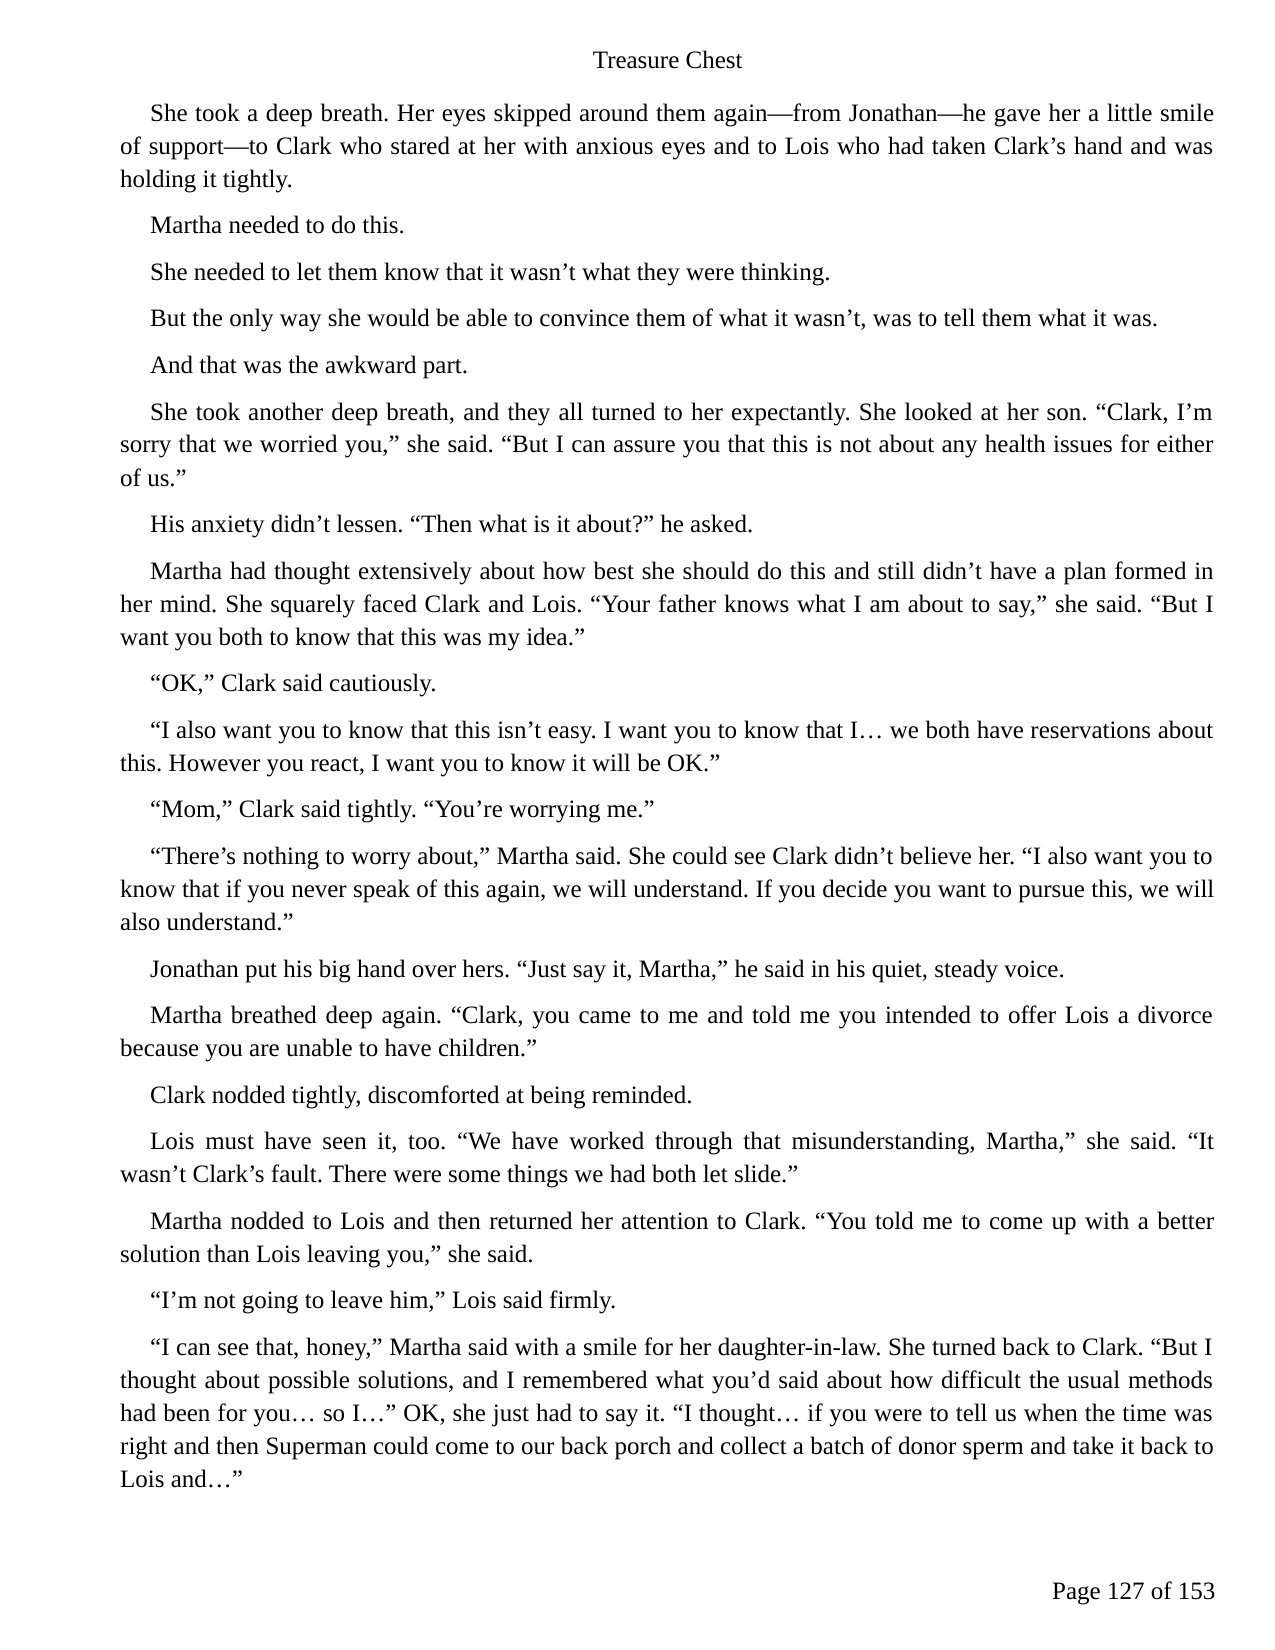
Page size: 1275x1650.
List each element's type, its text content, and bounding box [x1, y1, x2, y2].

text His anxiety didn’t lessen. “Then what is it about?” he asked. [120, 509, 1215, 538]
text “OK,” Clark said cautiously. [120, 668, 1215, 697]
text Jonathan put his big hand over hers. “Just say it, Martha,” he said in his quiet, steady voice. [120, 954, 1215, 982]
text Martha nodded to Lois and then returned her attention to Clark. “You told me to come up with a better solution than Lois leaving you,” she said. [120, 1206, 1215, 1268]
text Martha breathed deep again. “Clark, you came to me and told me you intended to offer Lois a divorce because you are unable to have children.” [120, 1000, 1215, 1062]
text “I’m not going to leave him,” Lois said firmly. [120, 1286, 1215, 1314]
text But the only way she would be able to convince them of what it wasn’t, was to tell them what it was. [120, 303, 1215, 332]
text Clark nodded tightly, discomforted at being reminded. [120, 1080, 1215, 1108]
text “There’s nothing to worry about,” Martha said. She could see Clark didn’t believe her. “I also want you to know that if you never speak of this again, we will understand. If you decide you want to pursue this, we will also understand.” [120, 841, 1215, 936]
text She took a deep breath. Her eyes skipped around them again—from Jonathan—he gave her a little smile of support—to Clark who stared at her with anxious eyes and to Lois who had taken Clark’s hand and was holding it tightly. [120, 98, 1215, 192]
text “I also want you to know that this isn’t easy. I want you to know that I… we both have reservations about this. However you react, I want you to know it will be OK.” [120, 715, 1215, 777]
text She needed to let them know that it wasn’t what they were thinking. [120, 257, 1215, 286]
text “Mom,” Clark said tightly. “You’re worrying me.” [120, 794, 1215, 823]
text And that was the awkward part. [120, 350, 1215, 379]
text Lois must have seen it, too. “We have worked through that misunderstanding, Martha,” she said. “It wasn’t Clark’s fault. There were some things we had both let slide.” [120, 1126, 1215, 1188]
text Martha needed to do this. [120, 210, 1215, 239]
text Martha had thought extensively about how best she should do this and still didn’t have a plan formed in her mind. She squarely faced Clark and Lois. “Your father knows what I am about to say,” she said. “But I want you both to know that this was my idea.” [120, 556, 1215, 651]
text She took another deep breath, and they all turned to her expectantly. She looked at her son. “Clark, I’m sorry that we worried you,” she said. “But I can assure you that this is not about any health issues for either of us.” [120, 397, 1215, 491]
text “I can see that, honey,” Martha said with a smile for her daughter-in-law. She turned back to Clark. “But I thought about possible solutions, and I remembered what you’d said about how difficult the usual methods had been for you… so I…” OK, she just had to say it. “I thought… if you were to tell us when the time was right and then Superman could come to our back porch and collect a batch of donor sperm and take it back to Lois and…” [120, 1332, 1215, 1493]
